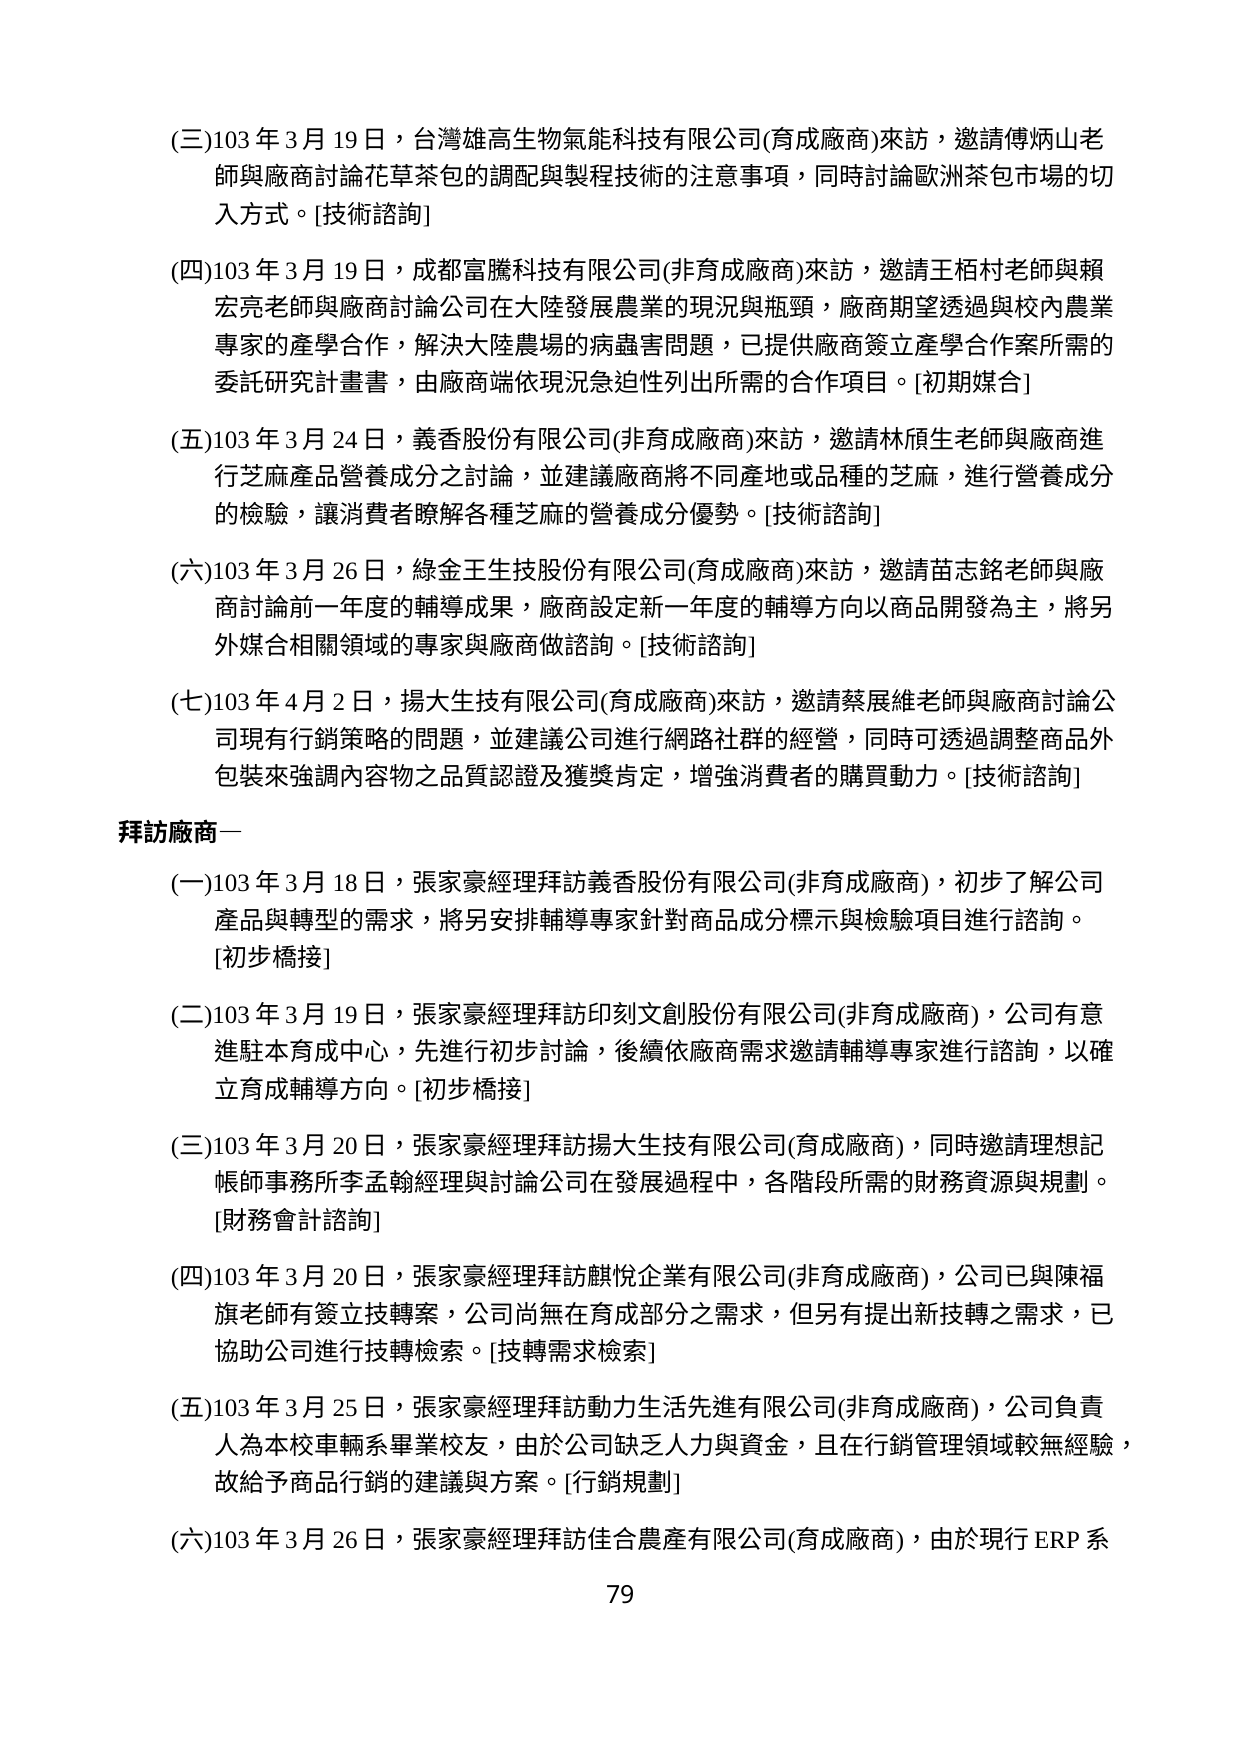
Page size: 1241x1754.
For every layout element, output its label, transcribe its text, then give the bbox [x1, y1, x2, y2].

text (六)103年3月26日，張家豪經理拜訪佳合農產有限公司(育成廠商)，由於現行ERP系 [171, 1518, 1122, 1556]
text (三)103年3月20日，張家豪經理拜訪揚大生技有限公司(育成廠商)，同時邀請理想記帳師事務所李孟翰經理與討論公司在發展過程中，各階段所需的財務資源與規劃。[財務會計諮詢] [171, 1124, 1122, 1237]
text (五)103年3月25日，張家豪經理拜訪動力生活先進有限公司(非育成廠商)，公司負責人為本校車輛系畢業校友，由於公司缺乏人力與資金，且在行銷管理領域較無經驗，故給予商品行銷的建議與方案。[行銷規劃] [171, 1387, 1122, 1499]
text (三)103年3月19日，台灣雄高生物氣能科技有限公司(育成廠商)來訪，邀請傅炳山老師與廠商討論花草茶包的調配與製程技術的注意事項，同時討論歐洲茶包市場的切入方式。[技術諮詢] [171, 118, 1122, 231]
text (五)103年3月24日，義香股份有限公司(非育成廠商)來訪，邀請林頎生老師與廠商進行芝麻產品營養成分之討論，並建議廠商將不同產地或品種的芝麻，進行營養成分的檢驗，讓消費者瞭解各種芝麻的營養成分優勢。[技術諮詢] [171, 418, 1122, 531]
text (一)103年3月18日，張家豪經理拜訪義香股份有限公司(非育成廠商)，初步了解公司產品與轉型的需求，將另安排輔導專家針對商品成分標示與檢驗項目進行諮詢。[初步橋接] [171, 862, 1122, 974]
text (四)103年3月20日，張家豪經理拜訪麒悅企業有限公司(非育成廠商)，公司已與陳福旗老師有簽立技轉案，公司尚無在育成部分之需求，但另有提出新技轉之需求，已協助公司進行技轉檢索。[技轉需求檢索] [171, 1256, 1122, 1368]
text (六)103年3月26日，綠金王生技股份有限公司(育成廠商)來訪，邀請苗志銘老師與廠商討論前一年度的輔導成果，廠商設定新一年度的輔導方向以商品開發為主，將另外媒合相關領域的專家與廠商做諮詢。[技術諮詢] [171, 549, 1122, 662]
text (四)103年3月19日，成都富騰科技有限公司(非育成廠商)來訪，邀請王栢村老師與賴宏亮老師與廠商討論公司在大陸發展農業的現況與瓶頸，廠商期望透過與校內農業專家的產學合作，解決大陸農場的病蟲害問題，已提供廠商簽立產學合作案所需的委託研究計畫書，由廠商端依現況急迫性列出所需的合作項目。[初期媒合] [171, 249, 1122, 399]
text (二)103年3月19日，張家豪經理拜訪印刻文創股份有限公司(非育成廠商)，公司有意進駐本育成中心，先進行初步討論，後續依廠商需求邀請輔導專家進行諮詢，以確立育成輔導方向。[初步橋接] [171, 993, 1122, 1106]
text (七)103年4月2日，揚大生技有限公司(育成廠商)來訪，邀請蔡展維老師與廠商討論公司現有行銷策略的問題，並建議公司進行網路社群的經營，同時可透過調整商品外包裝來強調內容物之品質認證及獲獎肯定，增強消費者的購買動力。[技術諮詢] [171, 681, 1122, 793]
text 拜訪廠商— [118, 812, 1122, 849]
